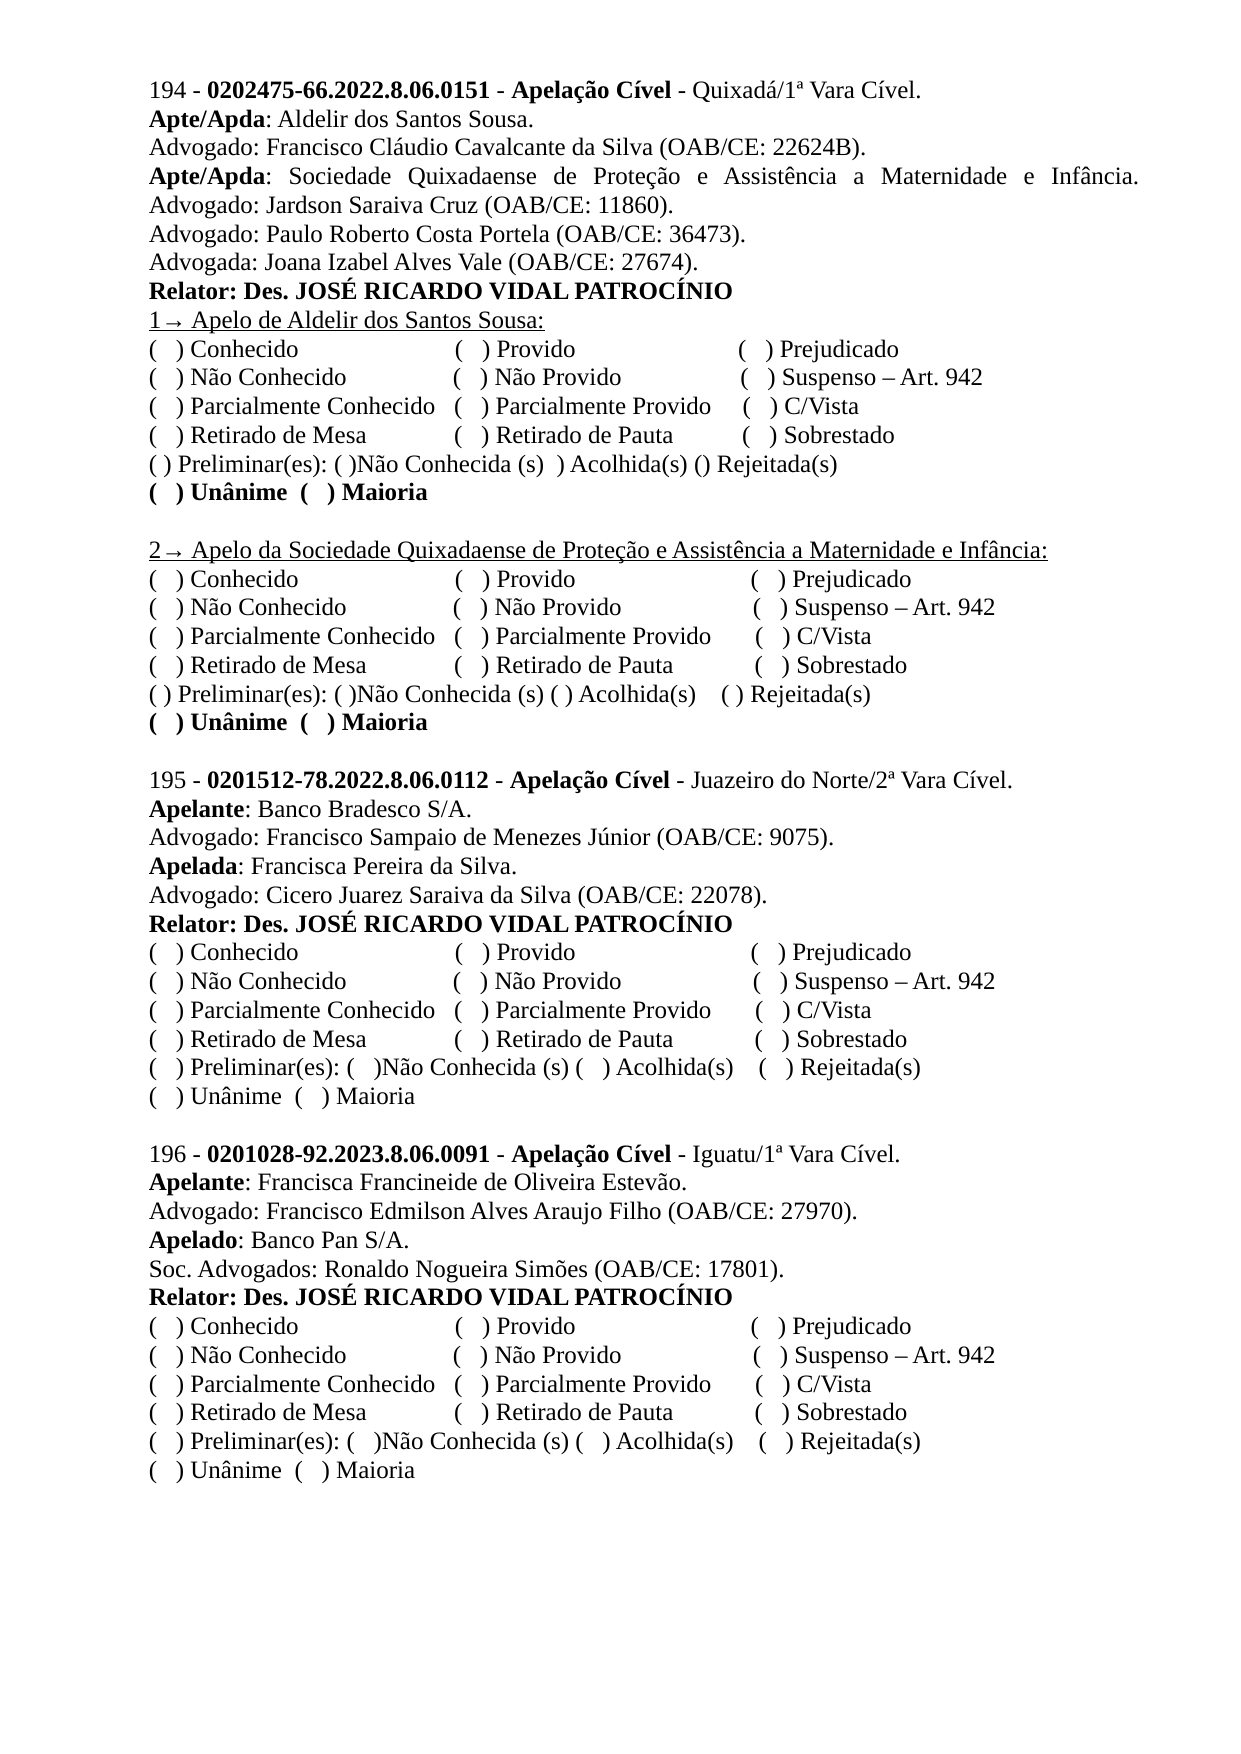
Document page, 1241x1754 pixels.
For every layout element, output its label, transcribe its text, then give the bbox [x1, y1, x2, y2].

text Relator: Des. JOSÉ RICARDO VIDAL PATROCÍNIO [148, 276, 1141, 305]
text ( ) Parcialmente Conhecido ( ) Parcialmente Provido ( ) C/Vista [148, 391, 1158, 420]
text ( ) Conhecido ( ) Provido ( ) Prejudicado [148, 334, 1141, 362]
text Apelado: Banco Pan S/A. [148, 1225, 1141, 1254]
text ( ) Conhecido ( ) Provido ( ) Prejudicado [148, 564, 1141, 592]
text Soc. Advogados: Ronaldo Nogueira Simões (OAB/CE: 17801). [148, 1254, 1141, 1282]
text ( ) Preliminar(es): ( )Não Conhecida (s) ) Acolhida(s) () Rejeitada(s) [148, 449, 1158, 477]
text ( ) Retirado de Mesa ( ) Retirado de Pauta ( ) Sobrestado [148, 650, 1158, 679]
text 195 - 0201512-78.2022.8.06.0112 - Apelação Cível - Juazeiro do Norte/2ª Vara Cível. [148, 765, 1141, 794]
text Advogado: Francisco Edmilson Alves Araujo Filho (OAB/CE: 27970). [148, 1196, 1141, 1225]
text ( ) Retirado de Mesa ( ) Retirado de Pauta ( ) Sobrestado [148, 1397, 1158, 1426]
text 196 - 0201028-92.2023.8.06.0091 - Apelação Cível - Iguatu/1ª Vara Cível. [148, 1139, 1141, 1167]
text ( ) Preliminar(es): ( )Não Conhecida (s) ( ) Acolhida(s) ( ) Rejeitada(s) [148, 679, 1158, 707]
text Advogado: Cicero Juarez Saraiva da Silva (OAB/CE: 22078). [148, 880, 1141, 909]
text Apte/Apda: Aldelir dos Santos Sousa. [148, 104, 1141, 132]
text Advogado: Francisco Sampaio de Menezes Júnior (OAB/CE: 9075). [148, 822, 1141, 851]
text ( ) Não Conhecido ( ) Não Provido ( ) Suspenso – Art. 942 [148, 966, 1158, 995]
text ( ) Retirado de Mesa ( ) Retirado de Pauta ( ) Sobrestado [148, 420, 1158, 449]
text ( ) Conhecido ( ) Provido ( ) Prejudicado [148, 1311, 1141, 1340]
text ( ) Não Conhecido ( ) Não Provido ( ) Suspenso – Art. 942 [148, 592, 1158, 621]
text ( ) Preliminar(es): ( )Não Conhecida (s) ( ) Acolhida(s) ( ) Rejeitada(s) [148, 1426, 1158, 1455]
text Apelada: Francisca Pereira da Silva. [148, 851, 1141, 880]
text ( ) Unânime ( ) Maioria [148, 477, 1158, 506]
text ( ) Retirado de Mesa ( ) Retirado de Pauta ( ) Sobrestado [148, 1024, 1158, 1052]
text ( ) Parcialmente Conhecido ( ) Parcialmente Provido ( ) C/Vista [148, 1369, 1158, 1397]
text ( ) Unânime ( ) Maioria [148, 707, 1158, 736]
text ( ) Conhecido ( ) Provido ( ) Prejudicado [148, 937, 1141, 966]
text ( ) Unânime ( ) Maioria [148, 1455, 1158, 1484]
text 2→ Apelo da Sociedade Quixadaense de Proteção e Assistência a Maternidade e Infância: [148, 535, 1141, 564]
text Advogado: Francisco Cláudio Cavalcante da Silva (OAB/CE: 22624B). [148, 132, 1141, 161]
text Apelante: Francisca Francineide de Oliveira Estevão. [148, 1167, 1141, 1196]
text ( ) Parcialmente Conhecido ( ) Parcialmente Provido ( ) C/Vista [148, 995, 1158, 1024]
text 194 - 0202475-66.2022.8.06.0151 - Apelação Cível - Quixadá/1ª Vara Cível. [148, 75, 1141, 104]
text Advogada: Joana Izabel Alves Vale (OAB/CE: 27674). [148, 247, 1141, 276]
text Apte/Apda: Sociedade Quixadaense de Proteção e Assistência a Maternidade e Infância. Advogado: Jardson Saraiva Cruz (OAB/CE: 11860). [148, 161, 1141, 219]
text ( ) Parcialmente Conhecido ( ) Parcialmente Provido ( ) C/Vista [148, 621, 1158, 650]
text ( ) Preliminar(es): ( )Não Conhecida (s) ( ) Acolhida(s) ( ) Rejeitada(s) [148, 1052, 1158, 1081]
text Apelante: Banco Bradesco S/A. [148, 794, 1141, 822]
text ( ) Não Conhecido ( ) Não Provido ( ) Suspenso – Art. 942 [148, 1340, 1158, 1369]
text ( ) Unânime ( ) Maioria [148, 1081, 1158, 1110]
text ( ) Não Conhecido ( ) Não Provido ( ) Suspenso – Art. 942 [148, 362, 1158, 391]
text Relator: Des. JOSÉ RICARDO VIDAL PATROCÍNIO [148, 1282, 1141, 1311]
text Advogado: Paulo Roberto Costa Portela (OAB/CE: 36473). [148, 219, 1141, 247]
text Relator: Des. JOSÉ RICARDO VIDAL PATROCÍNIO [148, 909, 1141, 937]
text 1→ Apelo de Aldelir dos Santos Sousa: [148, 305, 1141, 334]
